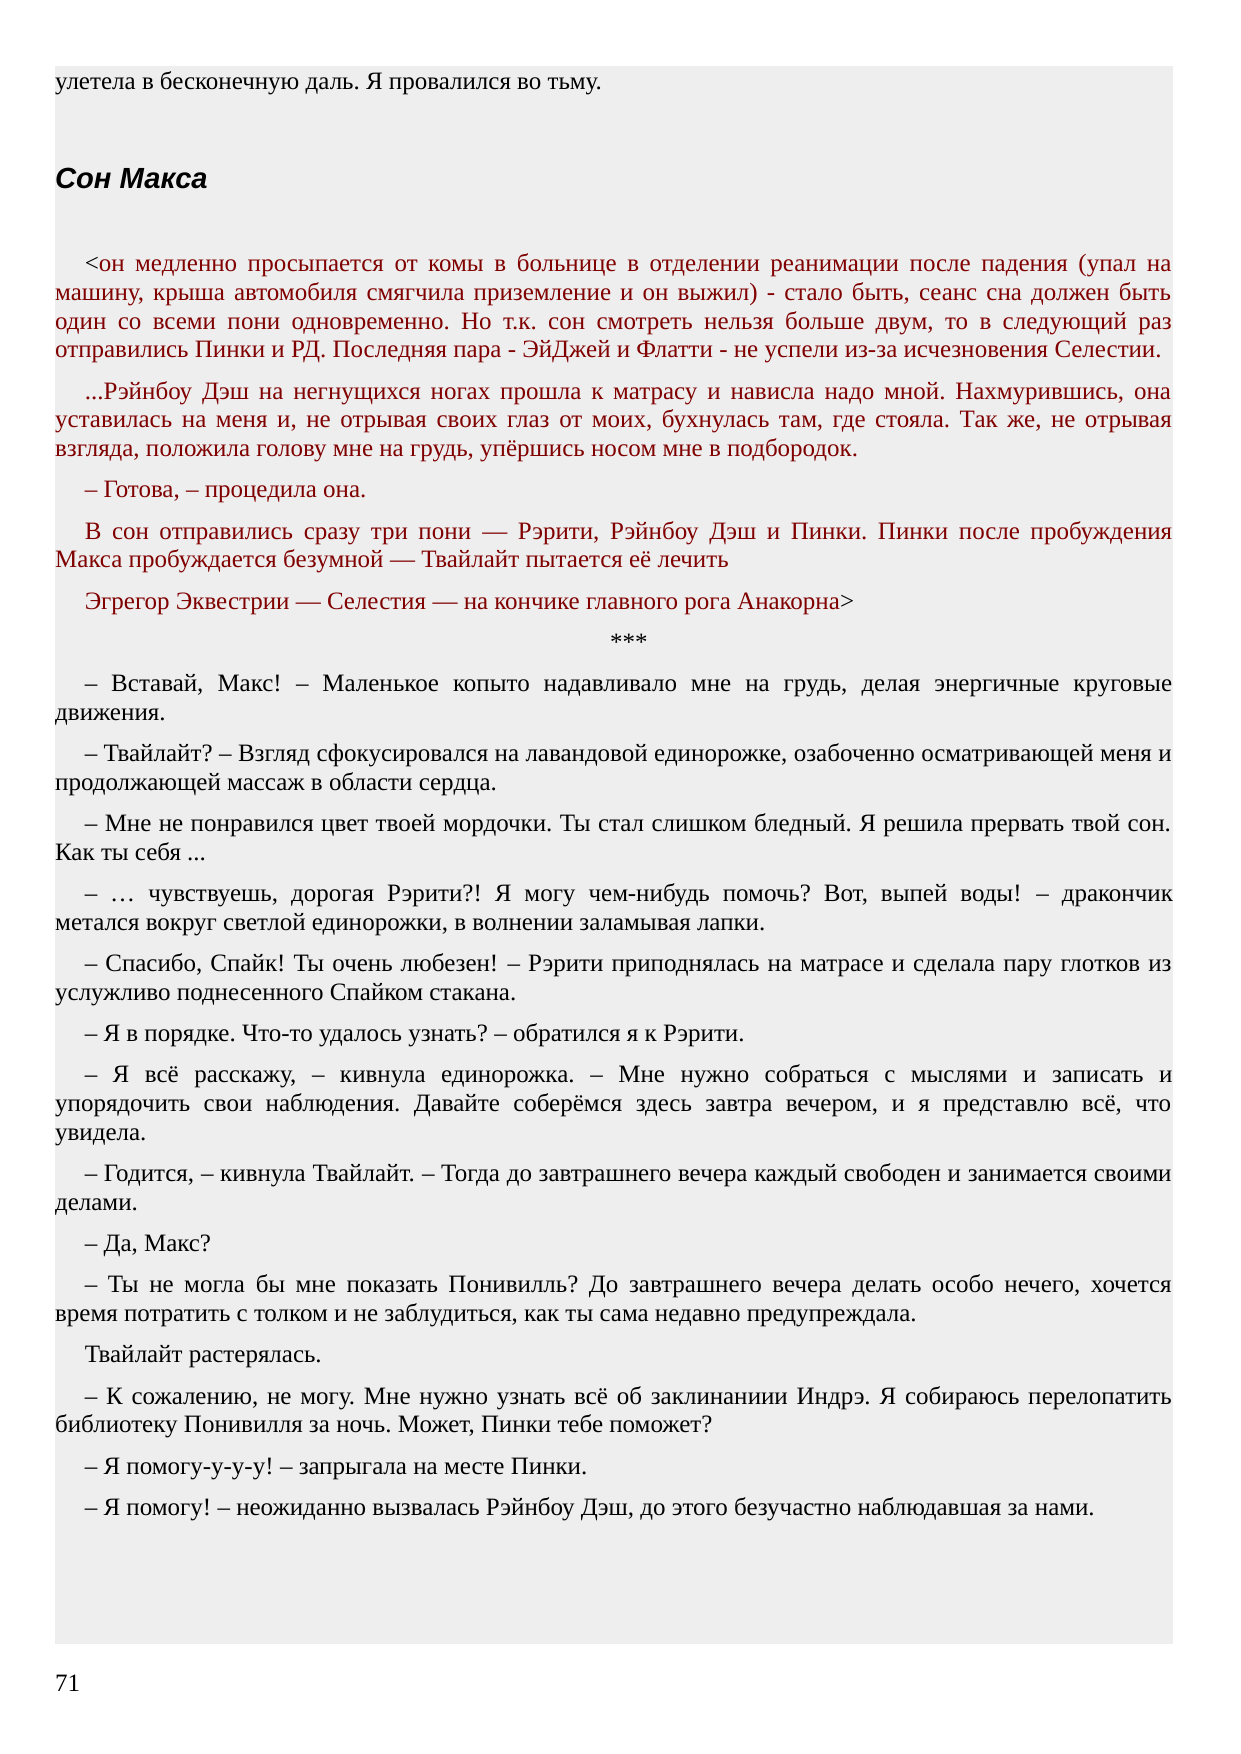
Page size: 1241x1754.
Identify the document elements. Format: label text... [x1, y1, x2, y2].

text <он медленно просыпается от комы в больнице в отделении реанимации после падения (упал на машину, крыша автомобиля смягчила приземление и он выжил) - стало быть, сеанс сна должен быть один со всеми пони одновременно. Но т.к. сон смотреть нельзя больше двум, то в следующий раз отправились Пинки и РД. Последняя пара - ЭйДжей и Флатти - не успели из-за исчезновения Селестии. [55, 248, 1173, 363]
text *** [55, 627, 1173, 656]
text – Я помогу-у-у-у! – запрыгала на месте Пинки. [55, 1451, 1173, 1479]
text – Я в порядке. Что-то удалось узнать? – обратился я к Рэрити. [55, 1018, 1173, 1047]
text – Годится, – кивнула Твайлайт. – Тогда до завтрашнего вечера каждый свободен и занимается своими делами. [55, 1158, 1173, 1216]
text – Мне не понравился цвет твоей мордочки. Ты стал слишком бледный. Я решила прервать твой сон. Как ты себя ... [55, 808, 1173, 866]
text – Вставай, Макс! – Маленькое копыто надавливало мне на грудь, делая энергичные круговые движения. [55, 668, 1173, 726]
text – Твайлайт? – Взгляд сфокусировался на лавандовой единорожке, озабоченно осматривающей меня и продолжающей массаж в области сердца. [55, 738, 1173, 796]
text – Я всё расскажу, – кивнула единорожка. – Мне нужно собраться с мыслями и записать и упорядочить свои наблюдения. Давайте соберёмся здесь завтра вечером, и я представлю всё, что увидела. [55, 1059, 1173, 1146]
text улетела в бесконечную даль. Я провалился во тьму. [55, 66, 1173, 95]
text – Да, Макс? [55, 1228, 1173, 1257]
text – … чувствуешь, дорогая Рэрити?! Я могу чем-нибудь помочь? Вот, выпей воды! – дракончик метался вокруг светлой единорожки, в волнении заламывая лапки. [55, 878, 1173, 936]
text – Ты не могла бы мне показать Понивилль? До завтрашнего вечера делать особо нечего, хочется время потратить с толком и не заблудиться, как ты сама недавно предупреждала. [55, 1269, 1173, 1327]
text – Спасибо, Спайк! Ты очень любезен! – Рэрити приподнялась на матрасе и сделала пару глотков из услужливо поднесенного Спайком стакана. [55, 948, 1173, 1006]
text – К сожалению, не могу. Мне нужно узнать всё об заклинаниии Индрэ. Я собираюсь перелопатить библиотеку Понивилля за ночь. Может, Пинки тебе поможет? [55, 1381, 1173, 1438]
text – Готова, – процедила она. [55, 474, 1173, 503]
text – Я помогу! – неожиданно вызвалась Рэйнбоу Дэш, до этого безучастно наблюдавшая за нами. [55, 1492, 1173, 1521]
text ...Рэйнбоу Дэш на негнущихся ногах прошла к матрасу и нависла надо мной. Нахмурившись, она уставилась на меня и, не отрывая своих глаз от моих, бухнулась там, где стояла. Так же, не отрывая взгляда, положила голову мне на грудь, упёршись носом мне в подбородок. [55, 376, 1173, 462]
subtitle Сон Макса [55, 161, 1173, 194]
text В сон отправились сразу три пони — Рэрити, Рэйнбоу Дэш и Пинки. Пинки после пробуждения Макса пробуждается безумной — Твайлайт пытается её лечить [55, 516, 1173, 573]
text Твайлайт растерялась. [55, 1339, 1173, 1368]
text Эгрегор Эквестрии — Селестия — на кончике главного рога Анакорна> [55, 586, 1173, 614]
